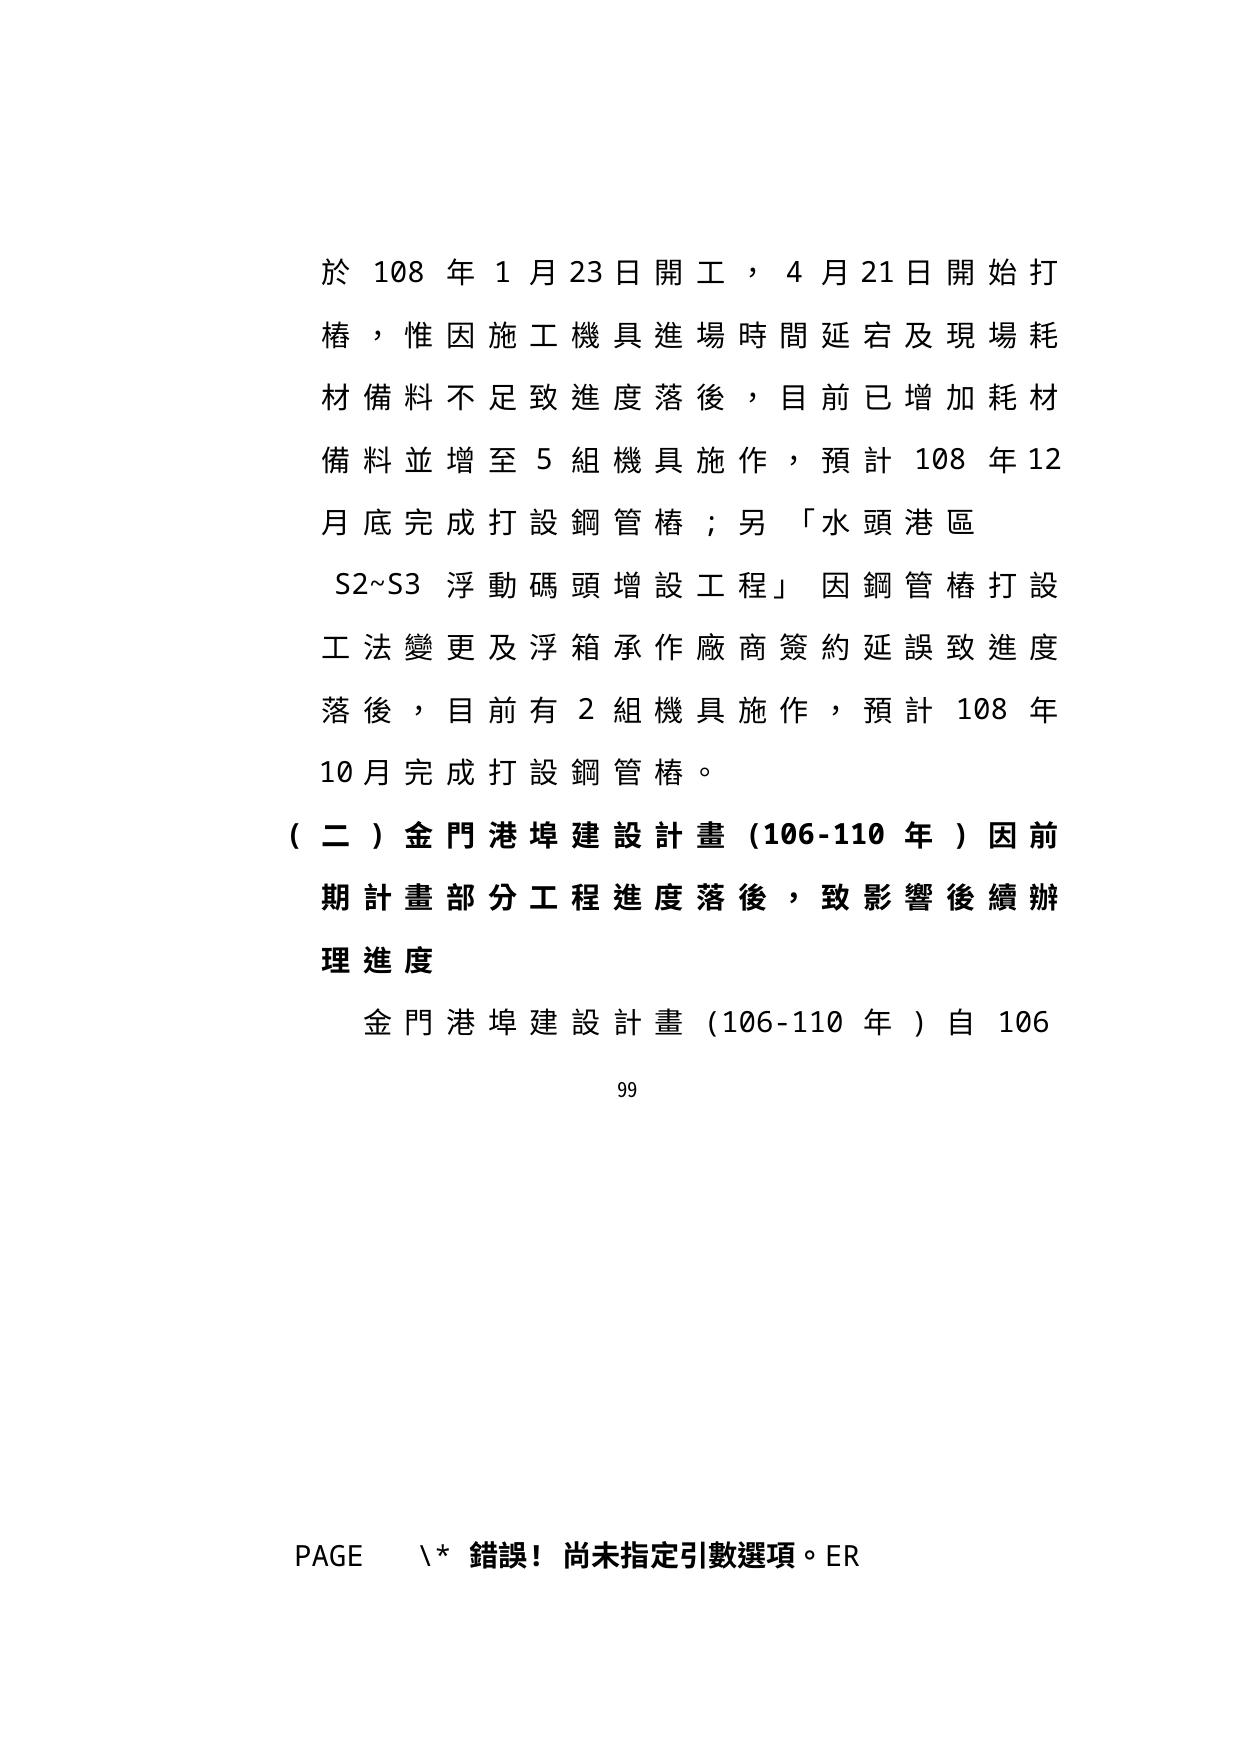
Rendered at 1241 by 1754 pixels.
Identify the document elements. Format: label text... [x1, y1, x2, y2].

text (二)金門港埠建設計畫(106-110年)因前期計畫部分工程進度落後，致影響後續辦理進度 [249, 792, 1065, 979]
text 金門港埠建設計畫(106-110年)自106 [290, 979, 1065, 1042]
text 於108年1月23日開工，4月21日開始打樁，惟因施工機具進場時間延宕及現場耗材備料不足致進度落後，目前已增加耗材備料並增至5組機具施作，預計108年12月底完成打設鋼管樁;另「水頭港區S2~S3浮動碼頭增設工程」因鋼管樁打設工法變更及浮箱承作廠商簽約延誤致進度落後，目前有2組機具施作，預計108年10月完成打設鋼管樁。 [278, 229, 1065, 792]
